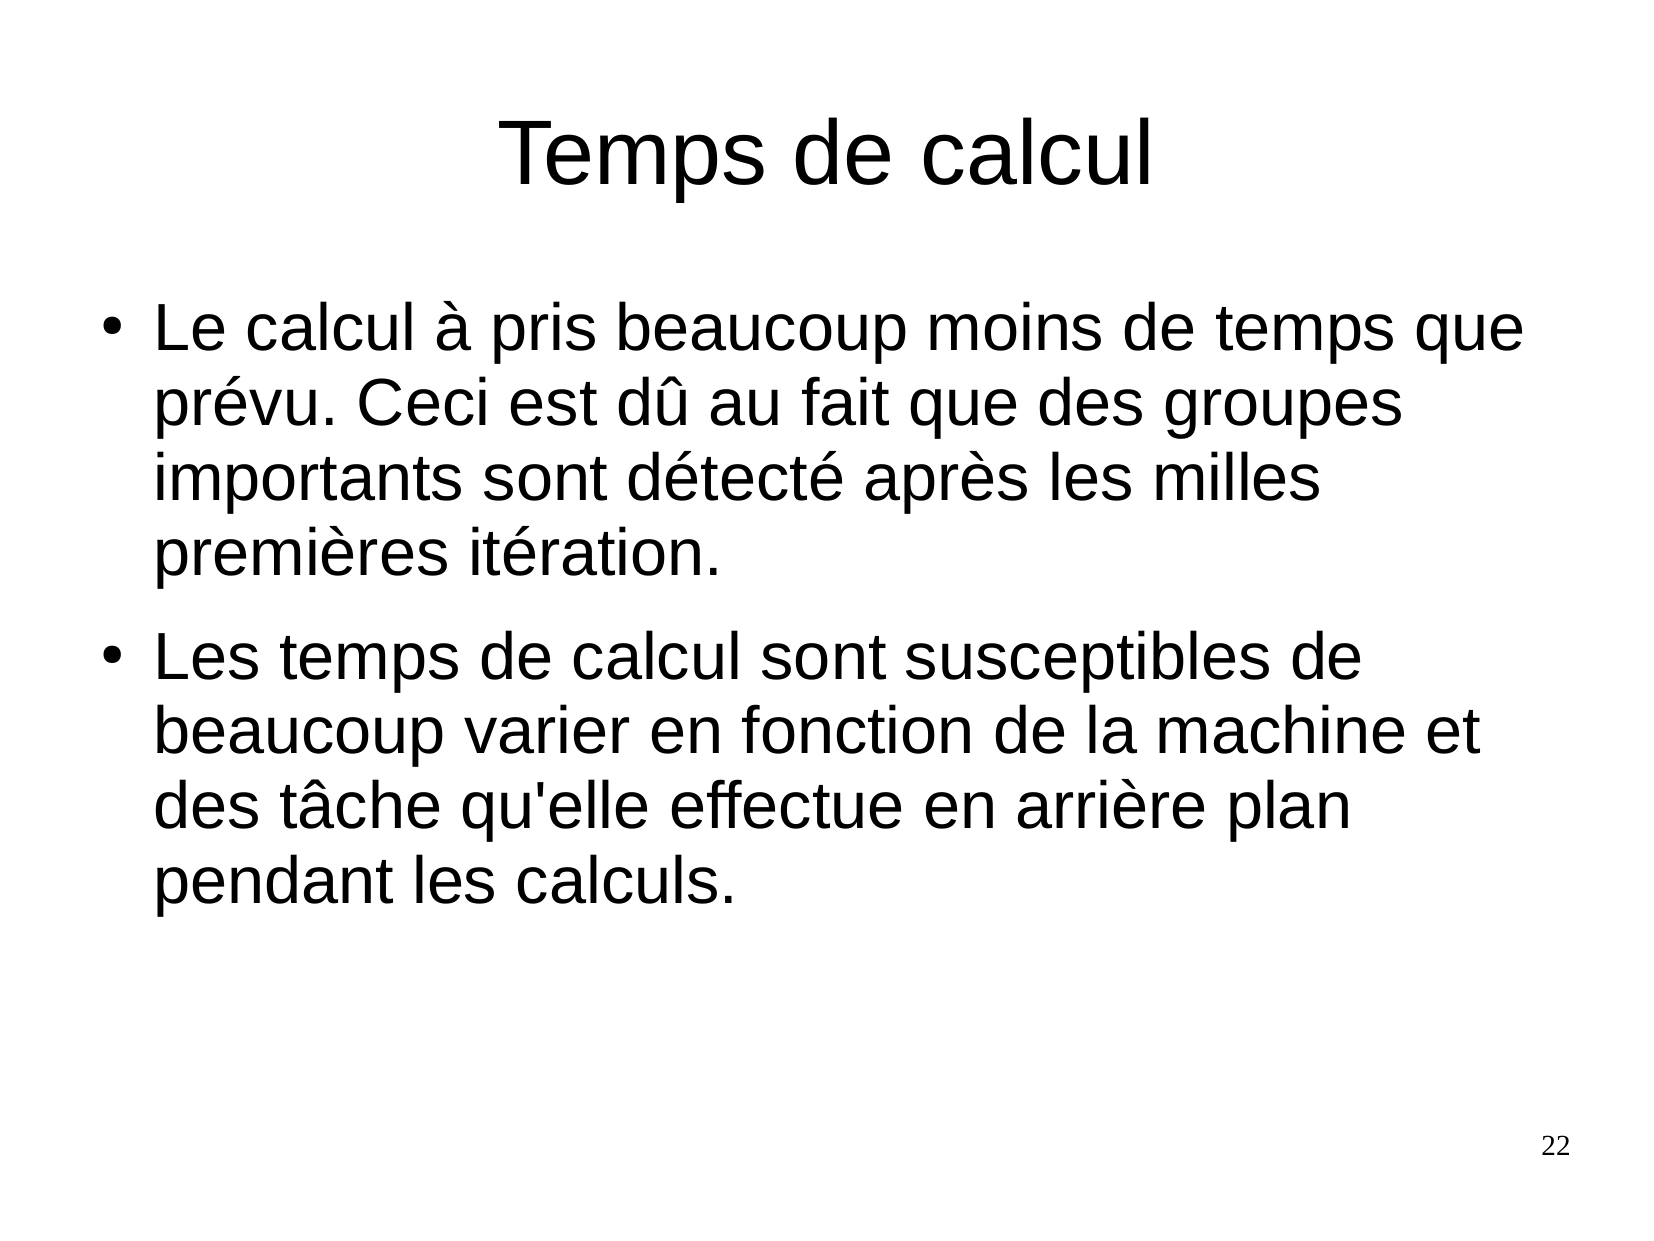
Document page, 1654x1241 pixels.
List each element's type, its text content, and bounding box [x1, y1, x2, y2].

title Temps de calcul [82, 49, 1571, 257]
list Le calcul à pris beaucoup moins de temps que prévu. Ceci est dû au fait que des groupes importants sont détecté après les milles premières itération. Les temps de calcul sont susceptibles de beaucoup varier en fonction de la machine et des tâche qu'elle effectue en arrière plan pendant les calculs. [82, 290, 1571, 1109]
